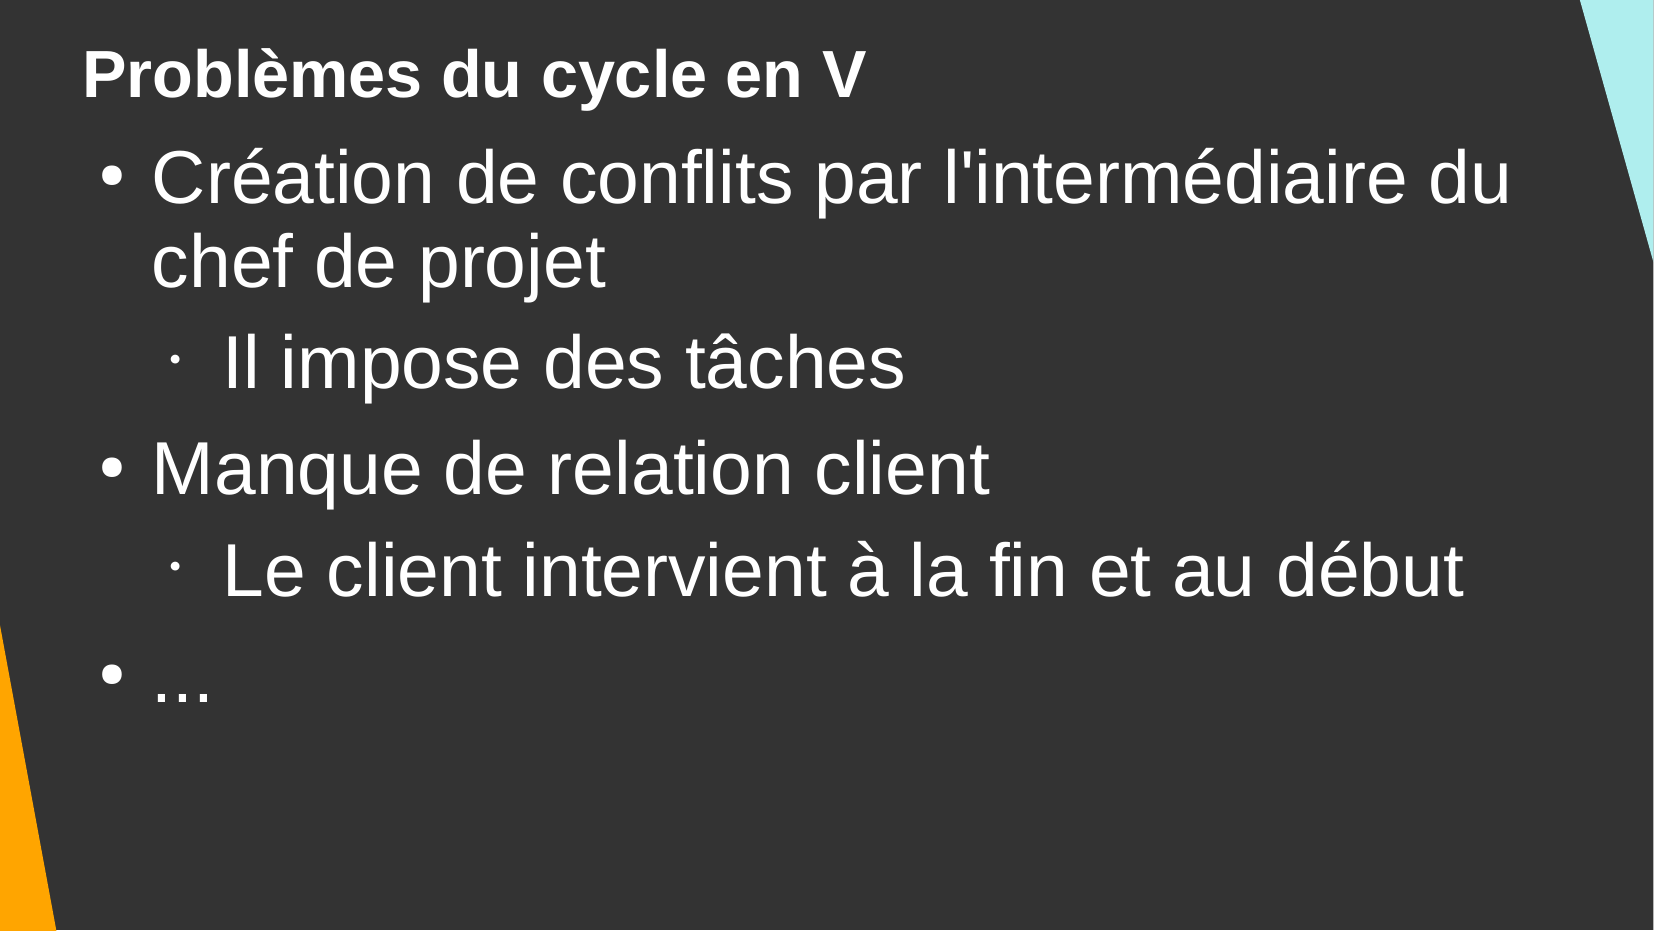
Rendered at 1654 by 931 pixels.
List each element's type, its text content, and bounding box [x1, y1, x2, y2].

list Création de conflits par l'intermédiaire du chef de projet Il impose des tâches Manque de relation client Le client intervient à la fin et au début ... [80, 135, 1620, 777]
text_box [0, 625, 57, 931]
title Problèmes du cycle en V [82, 37, 1571, 122]
text_box [1579, 0, 1654, 265]
